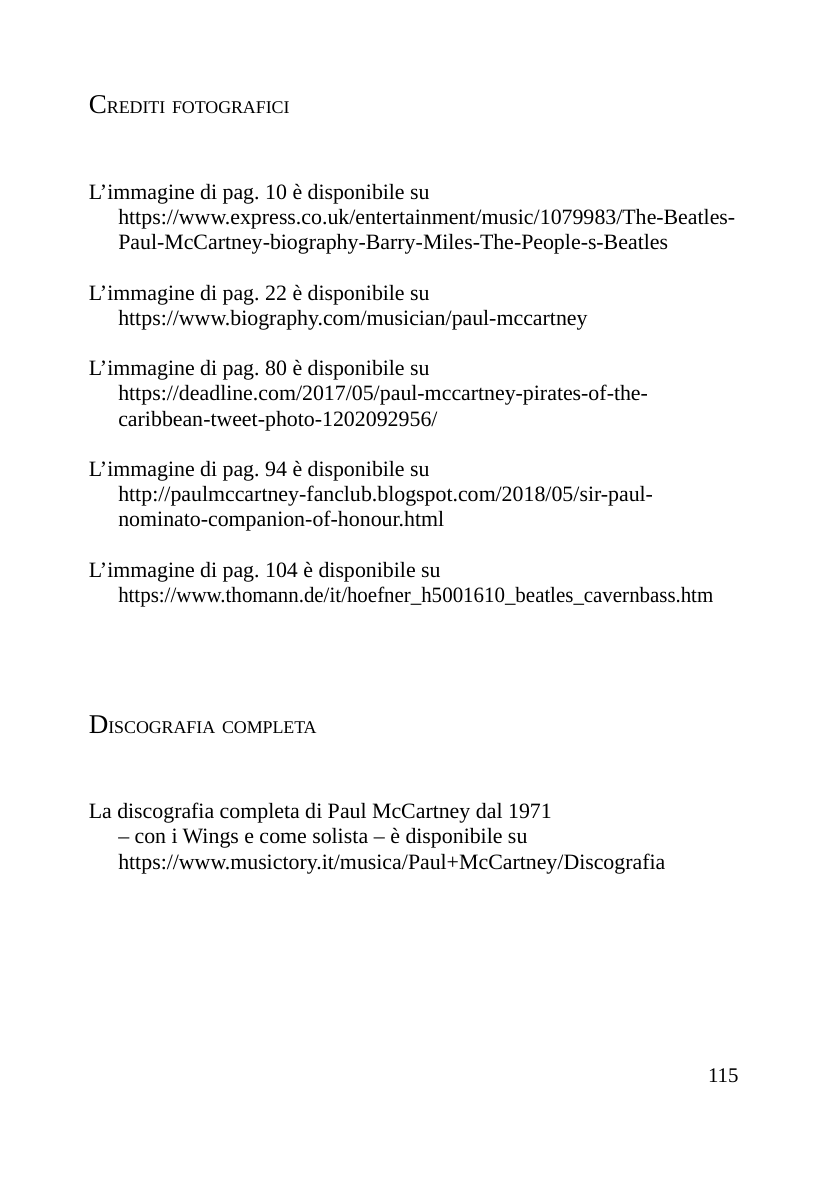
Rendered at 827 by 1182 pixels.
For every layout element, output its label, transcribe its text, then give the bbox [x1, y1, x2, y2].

text L’immagine di pag. 80 è disponibile su [88, 355, 738, 380]
text L’immagine di pag. 94 è disponibile su [88, 456, 738, 481]
text https://deadline.com/2017/05/paul-mccartney-pirates-of-the-caribbean-tweet-photo-1202092956/ [118, 380, 738, 431]
text – con i Wings e come solista – è disponibile su [88, 823, 738, 849]
text L’immagine di pag. 22 è disponibile su [88, 279, 738, 305]
text http://paulmccartney-fanclub.blogspot.com/2018/05/sir-paul-nominato-companion-of-honour.html [118, 481, 738, 532]
text Discografia completa [88, 708, 738, 739]
text Paul-McCartney-biography-Barry-Miles-The-People-s-Beatles [88, 229, 738, 254]
text L’immagine di pag. 10 è disponibile su [88, 179, 738, 204]
text L’immagine di pag. 104 è disponibile su [88, 557, 738, 582]
text https://www.thomann.de/it/hoefner_h5001610_beatles_cavernbass.htm [88, 582, 738, 607]
text https://www.musictory.it/musica/Paul+McCartney/Discografia [118, 849, 738, 874]
text https://www.express.co.uk/entertainment/music/1079983/The-Beatles- [88, 204, 738, 229]
text La discografia completa di Paul McCartney dal 1971 [88, 798, 738, 823]
text https://www.biography.com/musician/paul-mccartney [88, 305, 738, 330]
text Crediti fotografici [88, 88, 738, 120]
